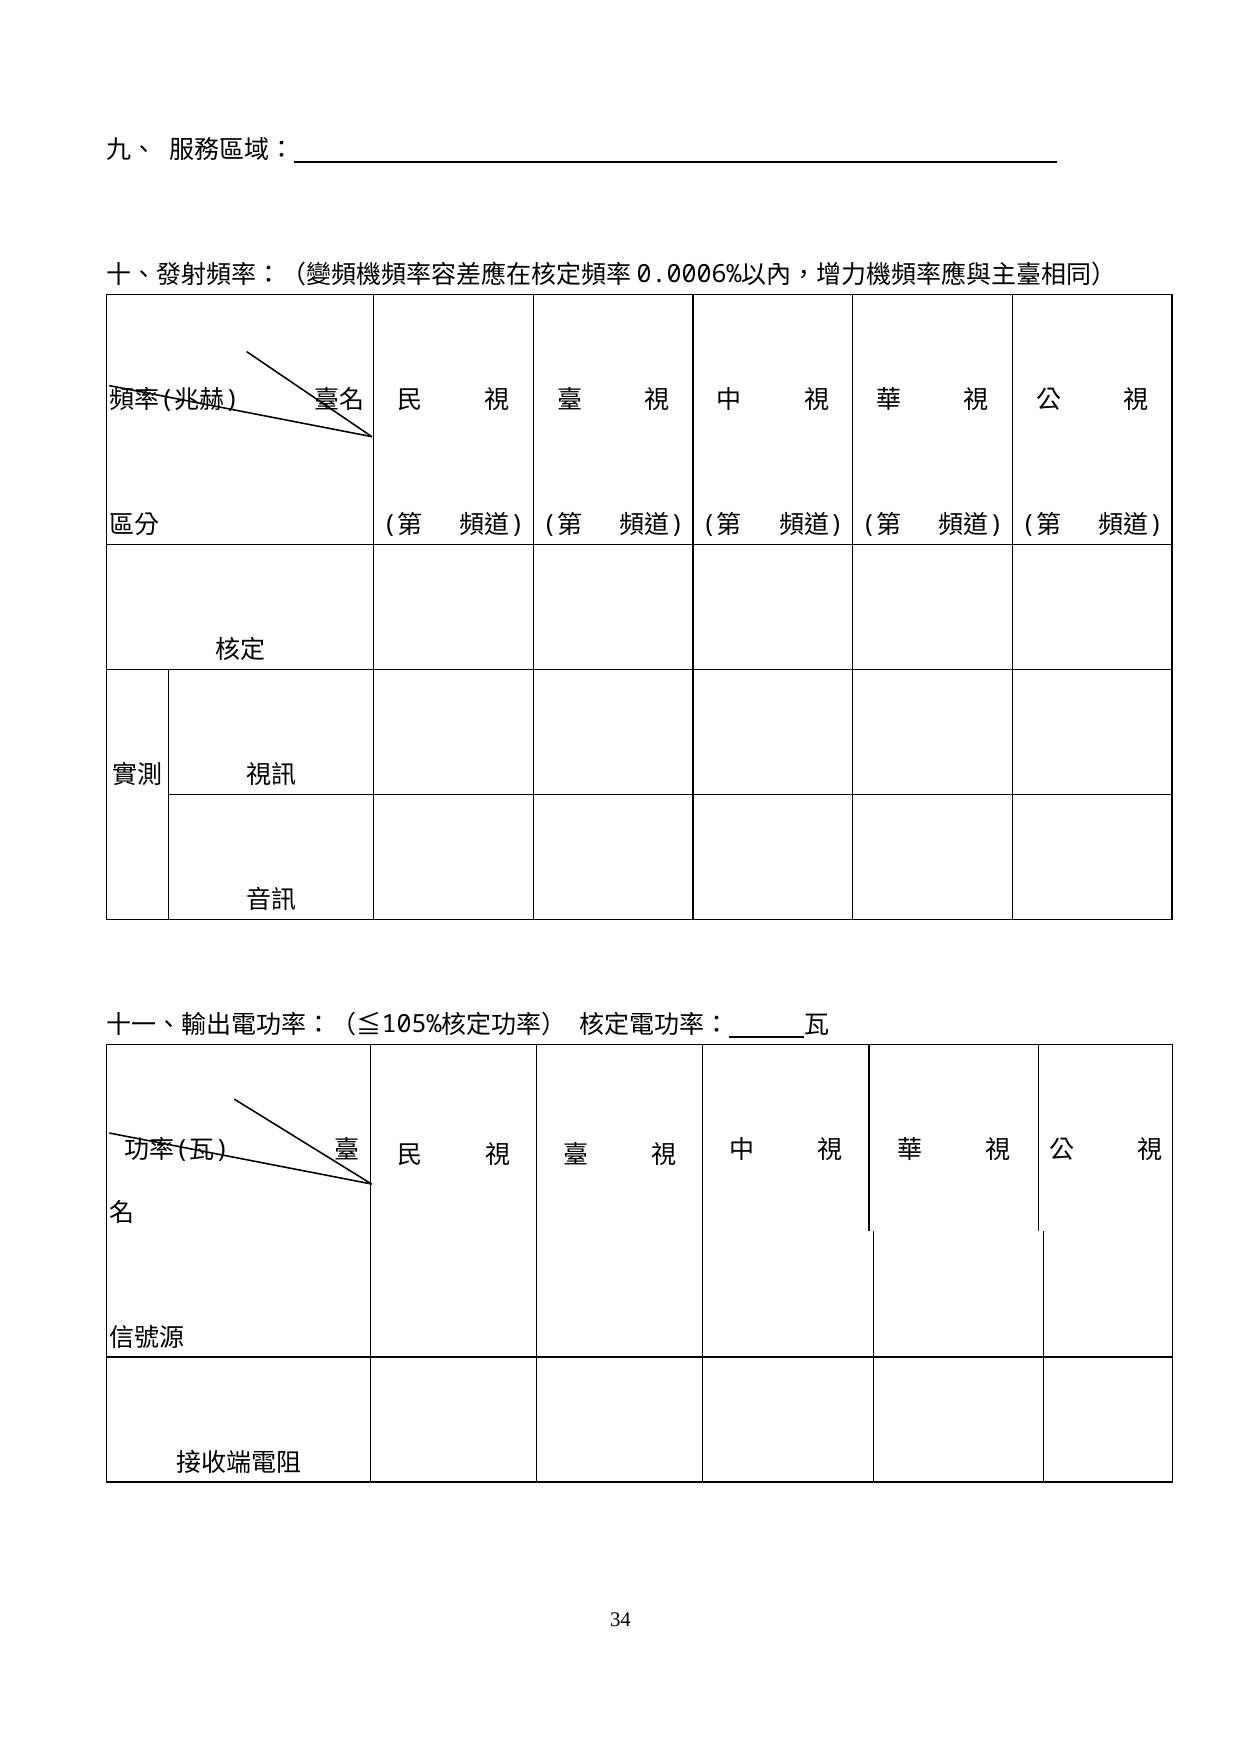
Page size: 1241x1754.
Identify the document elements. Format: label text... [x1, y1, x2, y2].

table_header 民 視 [371, 1045, 536, 1356]
table_header 公 視 [1013, 295, 1171, 419]
table_cell 接收端電阻 [107, 1358, 370, 1481]
table_cell 信號源 [107, 1231, 370, 1356]
table_header 中 視 [694, 295, 852, 419]
table_header 功率(瓦) 臺名 [107, 1045, 370, 1231]
table_header 民 視 [374, 295, 533, 419]
table_cell [534, 795, 692, 919]
table_cell [374, 545, 533, 669]
table_cell (第 頻道) [853, 419, 1012, 544]
table_cell [694, 545, 852, 669]
text 九、 服務區域： [106, 106, 1134, 169]
table_cell [374, 795, 533, 919]
table_cell (第 頻道) [374, 419, 533, 544]
table_cell 核定 [107, 545, 373, 669]
table_cell [1013, 795, 1171, 919]
table_cell [703, 1231, 873, 1356]
table_header 臺 視 [537, 1045, 702, 1356]
table_header 華 視 [870, 1045, 1038, 1231]
table_cell [853, 795, 1012, 919]
table_cell [534, 545, 692, 669]
table_header 華 視 [853, 295, 1012, 419]
table_cell [874, 1358, 1043, 1481]
table_cell 實測 [107, 670, 168, 919]
table_header 中 視 [703, 1045, 868, 1231]
table_header 頻率(兆赫) 臺名 [107, 295, 373, 419]
table_cell [874, 1231, 1043, 1356]
table_cell [1044, 1358, 1172, 1481]
table_cell [694, 670, 852, 794]
table_cell (第 頻道) [694, 419, 852, 544]
table_cell 區分 [107, 419, 373, 544]
text 十、發射頻率：（變頻機頻率容差應在核定頻率0.0006%以內，增力機頻率應與主臺相同） [106, 231, 1134, 294]
table_cell [694, 795, 852, 919]
table_cell 視訊 [169, 670, 373, 794]
table_cell [534, 670, 692, 794]
table_cell [853, 670, 1012, 794]
table_cell [371, 1358, 536, 1481]
table_header 臺 視 [534, 295, 692, 419]
table_cell 音訊 [169, 795, 373, 919]
table_cell (第 頻道) [534, 419, 692, 544]
table_cell [1044, 1231, 1172, 1356]
table_header 公 視 [1039, 1045, 1172, 1231]
table_cell [374, 670, 533, 794]
table_cell [703, 1358, 873, 1481]
text 十一、輸出電功率：（≦105%核定功率） 核定電功率： 瓦 [106, 981, 1134, 1044]
table_cell [537, 1358, 702, 1481]
table_cell [1013, 670, 1171, 794]
table_cell [853, 545, 1012, 669]
table_cell [1013, 545, 1171, 669]
table_cell (第 頻道) [1013, 419, 1171, 544]
